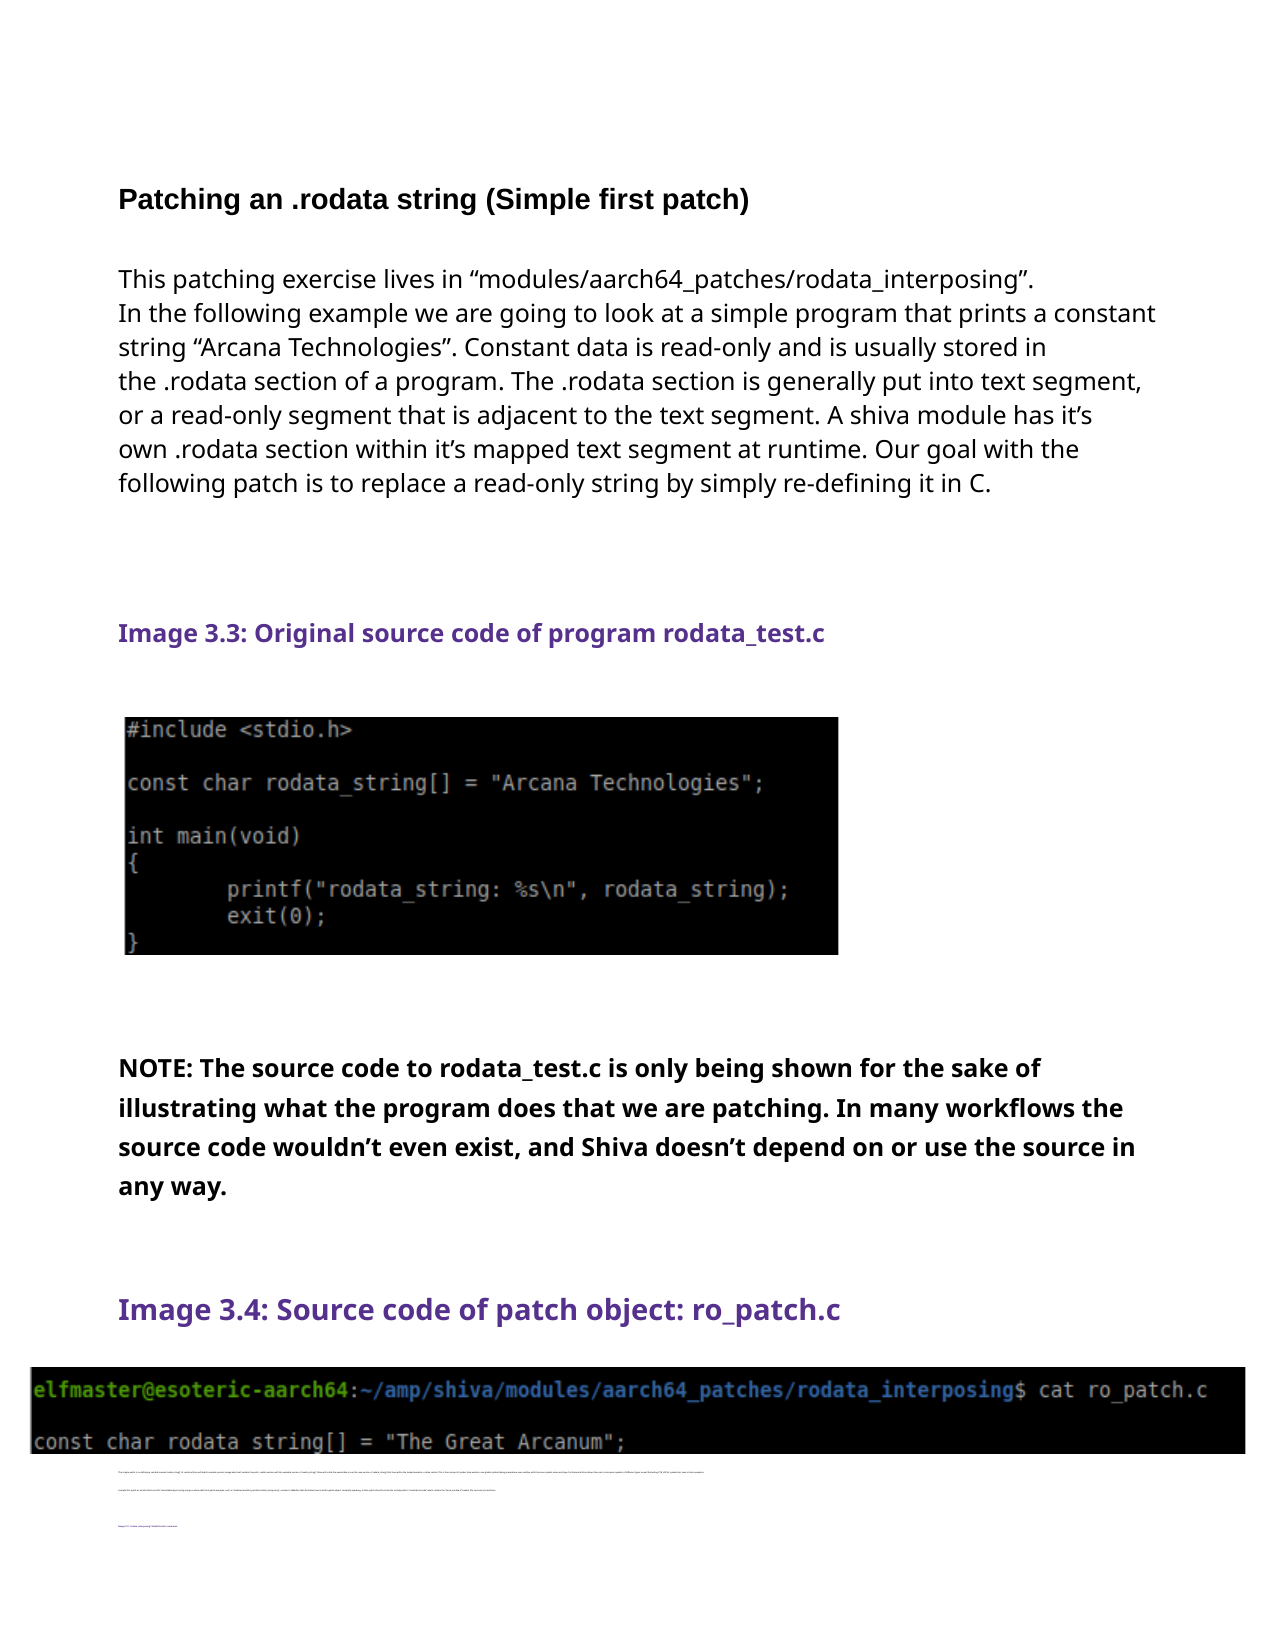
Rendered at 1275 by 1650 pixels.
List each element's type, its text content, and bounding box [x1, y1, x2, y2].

text Image 3.3: Original source code of program rodata_test.c [118, 616, 1157, 650]
text NOTE: The source code to rodata_test.c is only being shown for the sake of illustrating what the program does that we are patching. In many workflows the source code wouldn’t even exist, and Shiva doesn’t depend on or use the source in any way. [118, 1051, 1157, 1203]
picture [124, 717, 839, 955]
text This patching exercise lives in “modules/aarch64_patches/rodata_interposing”. [118, 262, 1157, 296]
picture [29, 1367, 1246, 1454]
text In the following example we are going to look at a simple program that prints a constant string “Arcana Technologies”. Constant data is read-only and is usually stored in the .rodata section of a program. The .rodata section is generally put into text segment, or a read-only segment that is adjacent to the text segment. A shiva module has it’s own .rodata section within it’s mapped text segment at runtime. Our goal with the following patch is to replace a read-only string by simply re-defining it in C. [118, 296, 1157, 500]
subtitle Patching an .rodata string (Simple first patch) [118, 182, 1157, 215]
text Image 3.4: Source code of patch object: ro_patch.c [118, 1289, 1157, 1329]
